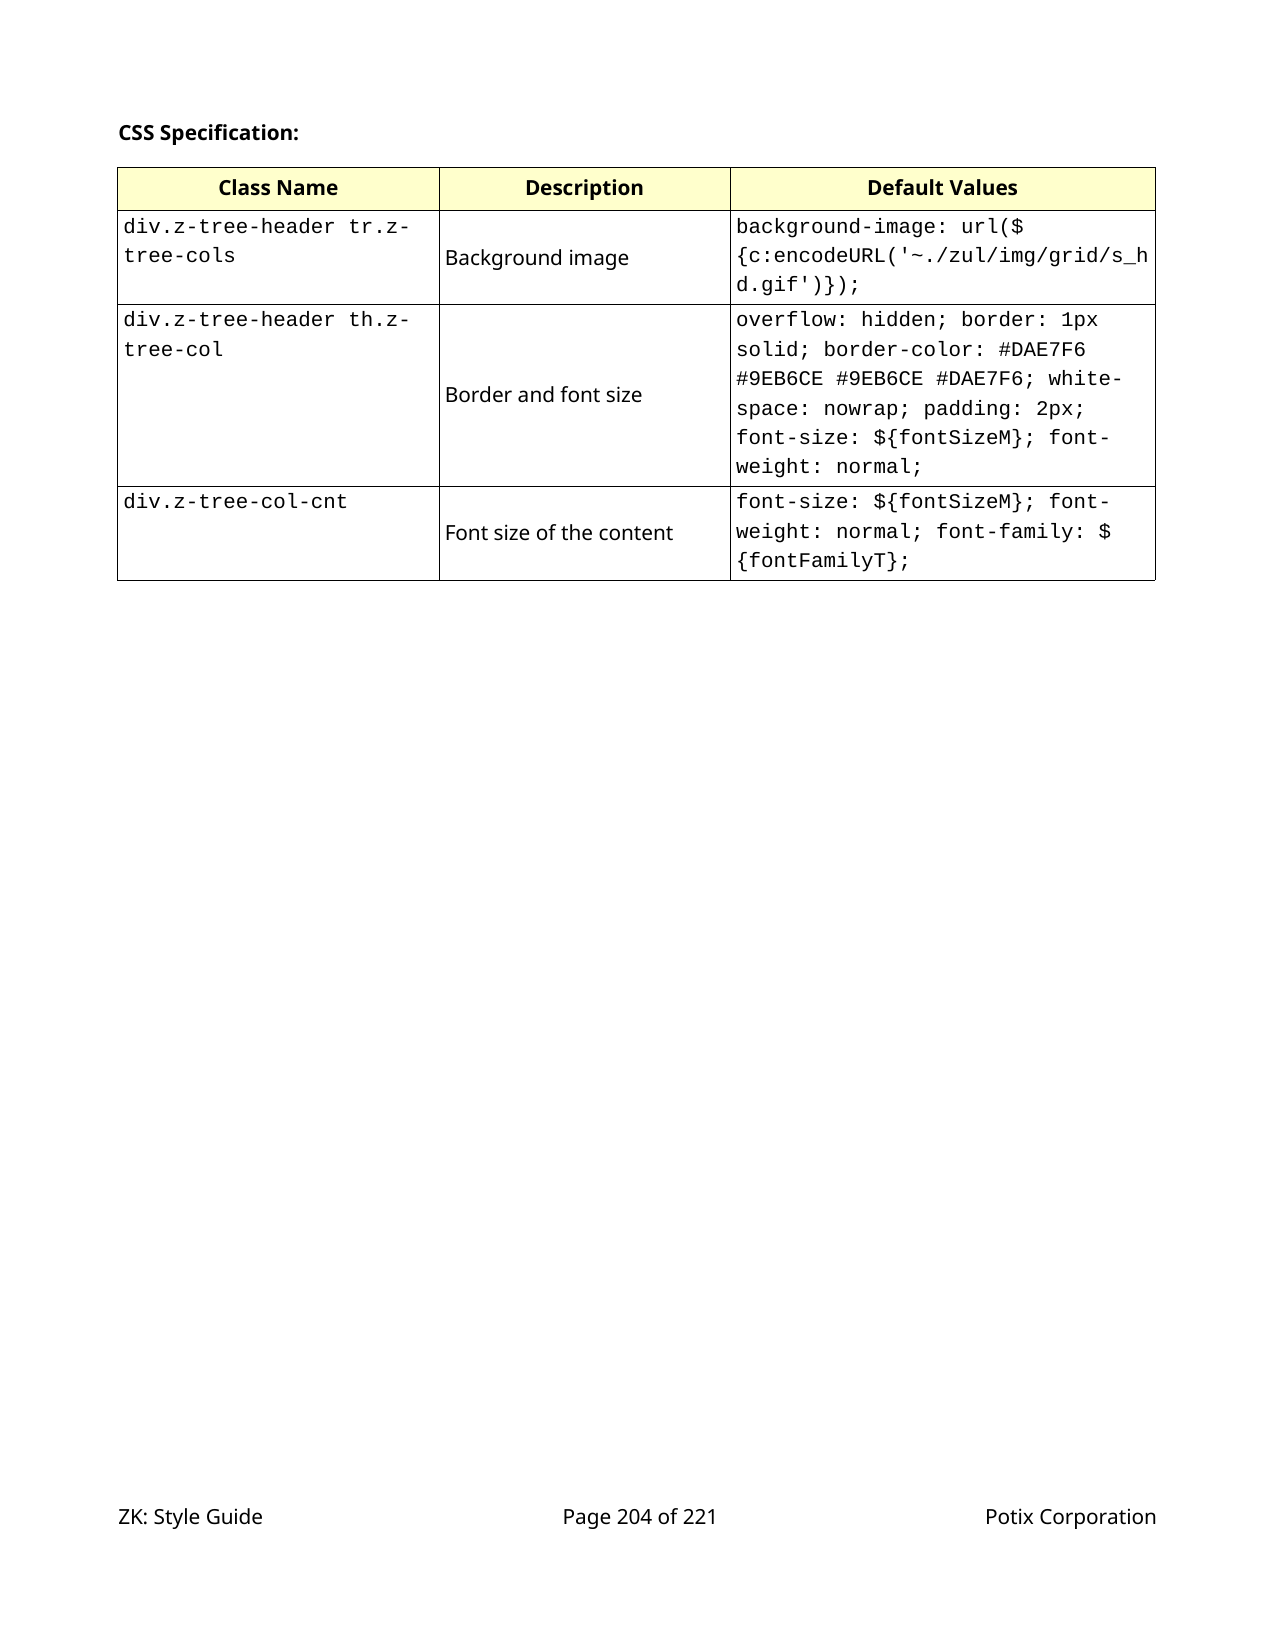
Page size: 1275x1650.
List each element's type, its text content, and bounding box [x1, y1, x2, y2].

table_cell Border and font size [440, 305, 730, 486]
table_cell font-size: ${fontSizeM}; font-weight: normal; font-family: ${fontFamilyT}; [731, 487, 1155, 580]
table_cell Font size of the content [440, 487, 730, 580]
table_cell div.z-tree-col-cnt [118, 487, 439, 580]
text CSS Specification: [118, 118, 1157, 146]
table_cell div.z-tree-header th.z-tree-col [118, 305, 439, 486]
table_header Description [440, 168, 730, 210]
table_cell background-image: url(${c:encodeURL('~./zul/img/grid/s_hd.gif')}); [731, 211, 1155, 304]
table_header Default Values [731, 168, 1155, 210]
table_cell Background image [440, 211, 730, 304]
table_cell div.z-tree-header tr.z-tree-cols [118, 211, 439, 304]
table_cell overflow: hidden; border: 1px solid; border-color: #DAE7F6 #9EB6CE #9EB6CE #DAE7F6; white-space: nowrap; padding: 2px; font-size: ${fontSizeM}; font-weight: normal; [731, 305, 1155, 486]
table_header Class Name [118, 168, 439, 210]
